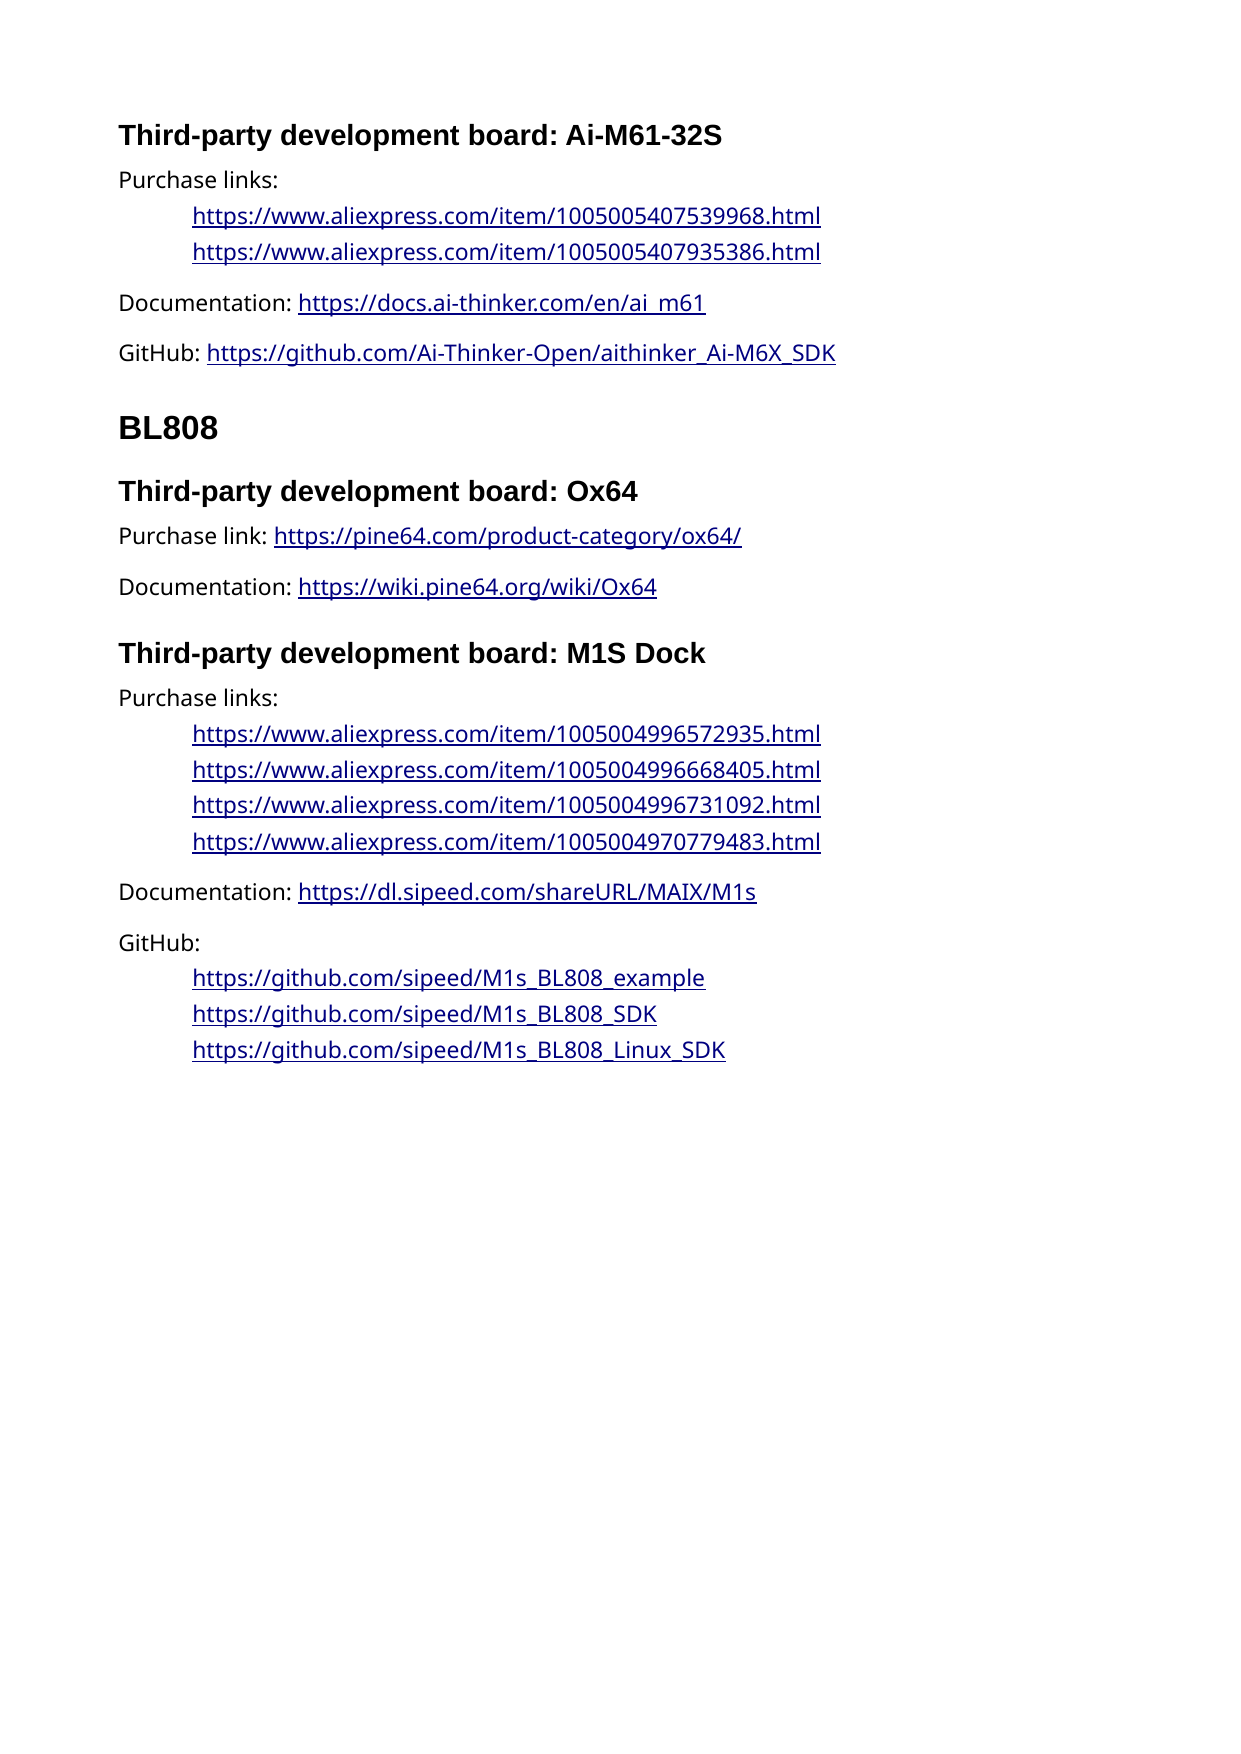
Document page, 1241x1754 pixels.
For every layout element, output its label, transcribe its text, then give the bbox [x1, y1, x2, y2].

text https://www.aliexpress.com/item/1005004970779483.html [192, 825, 1122, 857]
subtitle Third-party development board: Ox64 [118, 474, 1122, 507]
text Documentation: https://docs.ai-thinker.com/en/ai_m61 [118, 287, 1122, 318]
text Purchase link: https://pine64.com/product-category/ox64/ [118, 520, 1122, 551]
text https://github.com/sipeed/M1s_BL808_example [192, 962, 1122, 994]
text Documentation: https://dl.sipeed.com/shareURL/MAIX/M1s [118, 876, 1122, 907]
text https://github.com/sipeed/M1s_BL808_Linux_SDK [192, 1034, 1122, 1066]
subtitle Third-party development board: Ai-M61-32S [118, 118, 1122, 152]
text https://www.aliexpress.com/item/1005004996731092.html [192, 789, 1122, 821]
text GitHub: [118, 926, 1122, 958]
text https://www.aliexpress.com/item/1005005407539968.html [192, 200, 1122, 231]
text https://www.aliexpress.com/item/1005005407935386.html [192, 236, 1122, 267]
subtitle Third-party development board: M1S Dock [118, 636, 1122, 669]
text https://www.aliexpress.com/item/1005004996668405.html [192, 753, 1122, 785]
text Documentation: https://wiki.pine64.org/wiki/Ox64 [118, 571, 1122, 602]
text https://www.aliexpress.com/item/1005004996572935.html [192, 718, 1122, 749]
text GitHub: https://github.com/Ai-Thinker-Open/aithinker_Ai-M6X_SDK [118, 337, 1122, 368]
subtitle BL808 [118, 408, 1122, 447]
text https://github.com/sipeed/M1s_BL808_SDK [192, 998, 1122, 1029]
text Purchase links: [118, 164, 1122, 195]
text Purchase links: [118, 682, 1122, 713]
